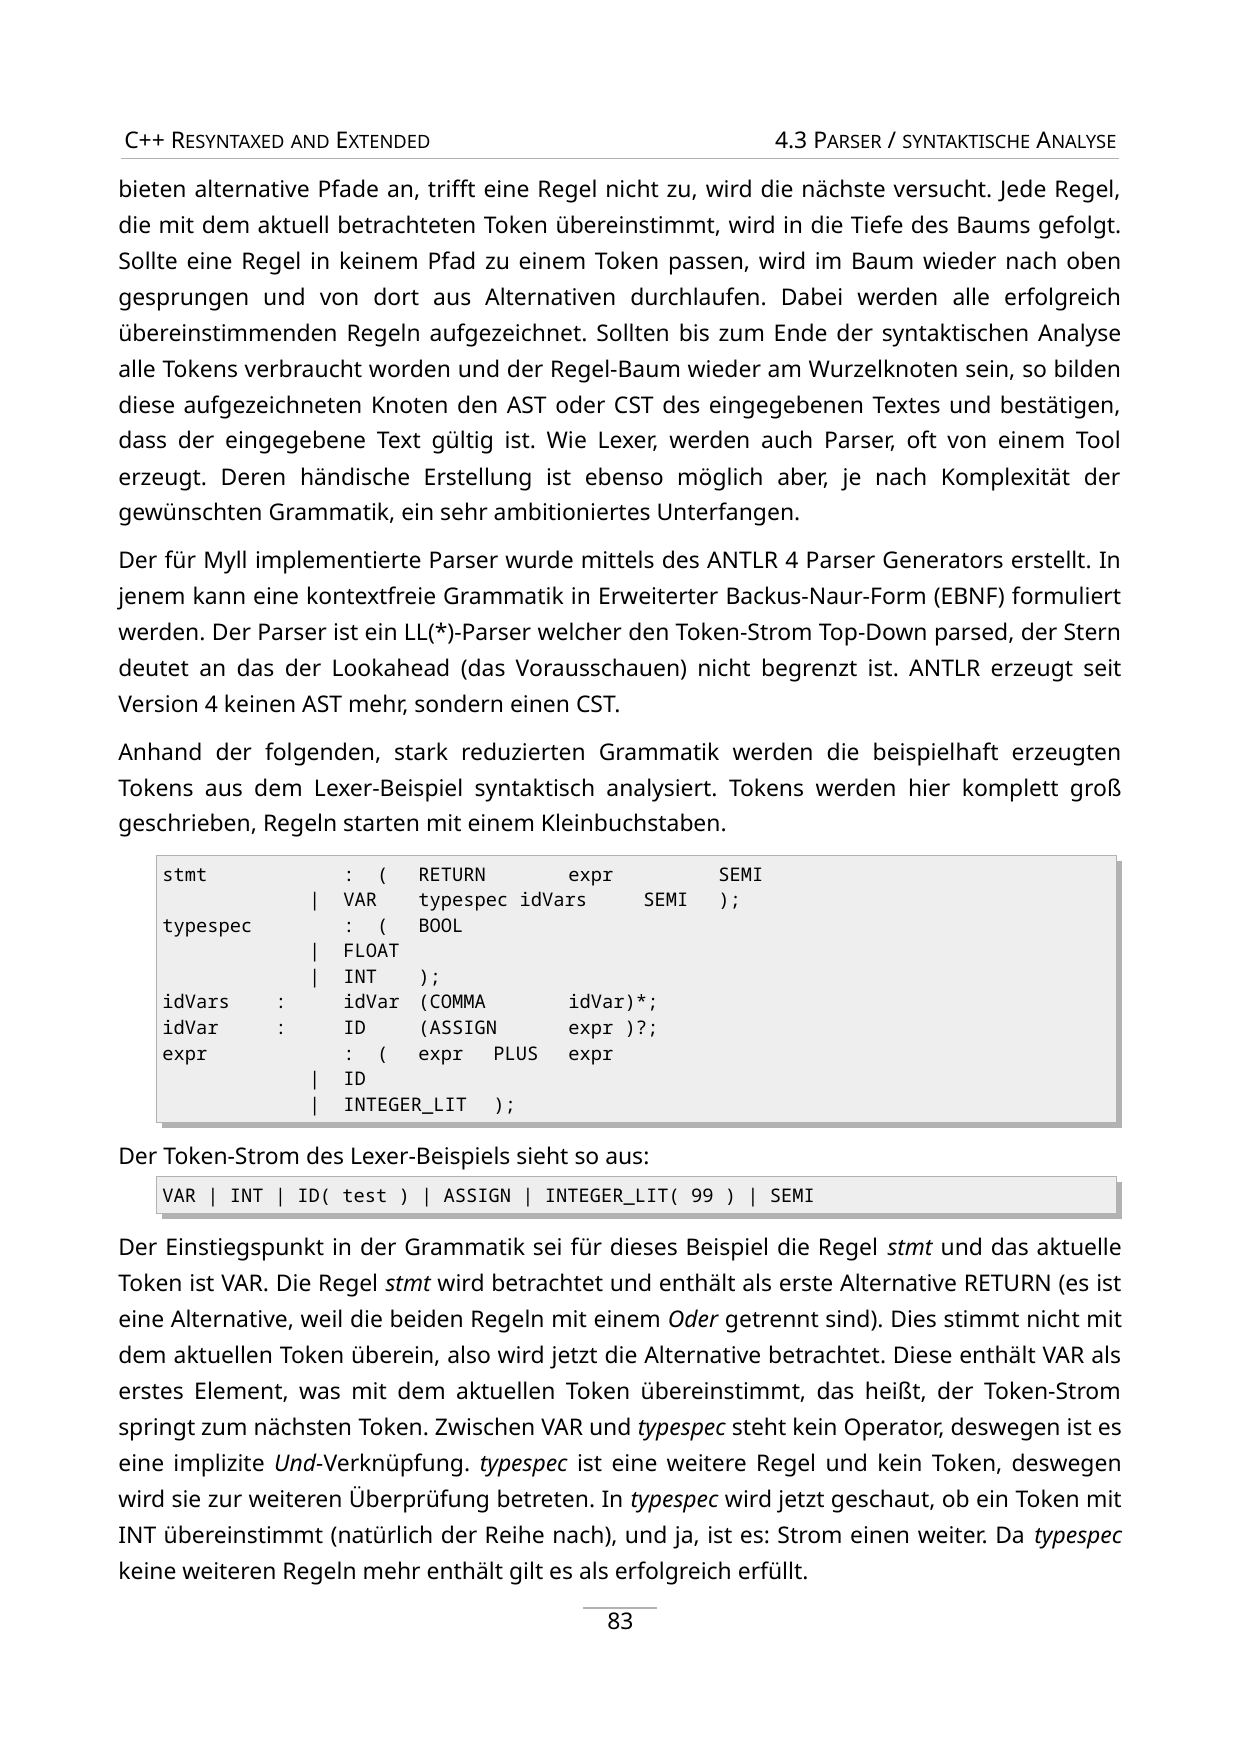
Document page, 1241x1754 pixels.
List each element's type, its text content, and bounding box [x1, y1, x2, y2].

text Der für Myll implementierte Parser wurde mittels des ANTLR 4 Parser Generators erstellt. In jenem kann eine kontextfreie Grammatik in Erweiterter Backus-Naur-Form (EBNF) formuliert werden. Der Parser ist ein LL(*)-Parser welcher den Token-Strom Top-Down parsed, der Stern deutet an das der Lookahead (das Vorausschauen) nicht begrenzt ist. ANTLR erzeugt seit Version 4 keinen AST mehr, sondern einen CST. [118, 544, 1122, 719]
text Anhand der folgenden, stark reduzierten Grammatik werden die beispielhaft erzeugten Tokens aus dem Lexer-Beispiel syntaktisch analysiert. Tokens werden hier komplett groß geschrieben, Regeln starten mit einem Kleinbuchstaben. [118, 736, 1122, 839]
text typespec : ( BOOL [157, 906, 1116, 932]
text bieten alternative Pfade an, trifft eine Regel nicht zu, wird die nächste versucht. Jede Regel, die mit dem aktuell betrachteten Token übereinstimmt, wird in die Tiefe des Baums gefolgt. Sollte eine Regel in keinem Pfad zu einem Token passen, wird im Baum wieder nach oben gesprungen und von dort aus Alternativen durchlaufen. Dabei werden alle erfolgreich übereinstimmenden Regeln aufgezeichnet. Sollten bis zum Ende der syntaktischen Analyse alle Tokens verbraucht worden und der Regel-Baum wieder am Wurzelknoten sein, so bilden diese aufgezeichneten Knoten den AST oder CST des eingegebenen Textes und bestätigen, dass der eingegebene Text gültig ist. Wie Lexer, werden auch Parser, oft von einem Tool erzeugt. Deren händische Erstellung ist ebenso möglich aber, je nach Komplexität der gewünschten Grammatik, ein sehr ambitioniertes Unterfangen. [118, 173, 1122, 528]
text stmt : ( RETURN expr SEMI [157, 856, 1116, 881]
text | INT ); idVars : idVar (COMMA idVar)*; idVar : ID (ASSIGN expr )?; expr : ( expr PLUS expr | ID | INTEGER_LIT ); [157, 957, 1116, 1122]
text | FLOAT [157, 932, 1116, 957]
text Der Token-Strom des Lexer-Beispiels sieht so aus: [118, 1140, 1122, 1171]
text VAR | INT | ID( test ) | ASSIGN | INTEGER_LIT( 99 ) | SEMI [157, 1177, 1116, 1213]
text Der Einstiegspunkt in der Grammatik sei für dieses Beispiel die Regel stmt und das aktuelle Token ist VAR. Die Regel stmt wird betrachtet und enthält als erste Alternative RETURN (es ist eine Alternative, weil die beiden Regeln mit einem Oder getrennt sind). Dies stimmt nicht mit dem aktuellen Token überein, also wird jetzt die Alternative betrachtet. Diese enthält VAR als erstes Element, was mit dem aktuellen Token übereinstimmt, das heißt, der Token-Strom springt zum nächsten Token. Zwischen VAR und typespec steht kein Operator, deswegen ist es eine implizite Und-Verknüpfung. typespec ist eine weitere Regel und kein Token, deswegen wird sie zur weiteren Überprüfung betreten. In typespec wird jetzt geschaut, ob ein Token mit INT übereinstimmt (natürlich der Reihe nach), und ja, ist es: Strom einen weiter. Da typespec keine weiteren Regeln mehr enthält gilt es als erfolgreich erfüllt. [118, 1231, 1122, 1586]
text | VAR typespec idVars SEMI ); [157, 881, 1116, 906]
